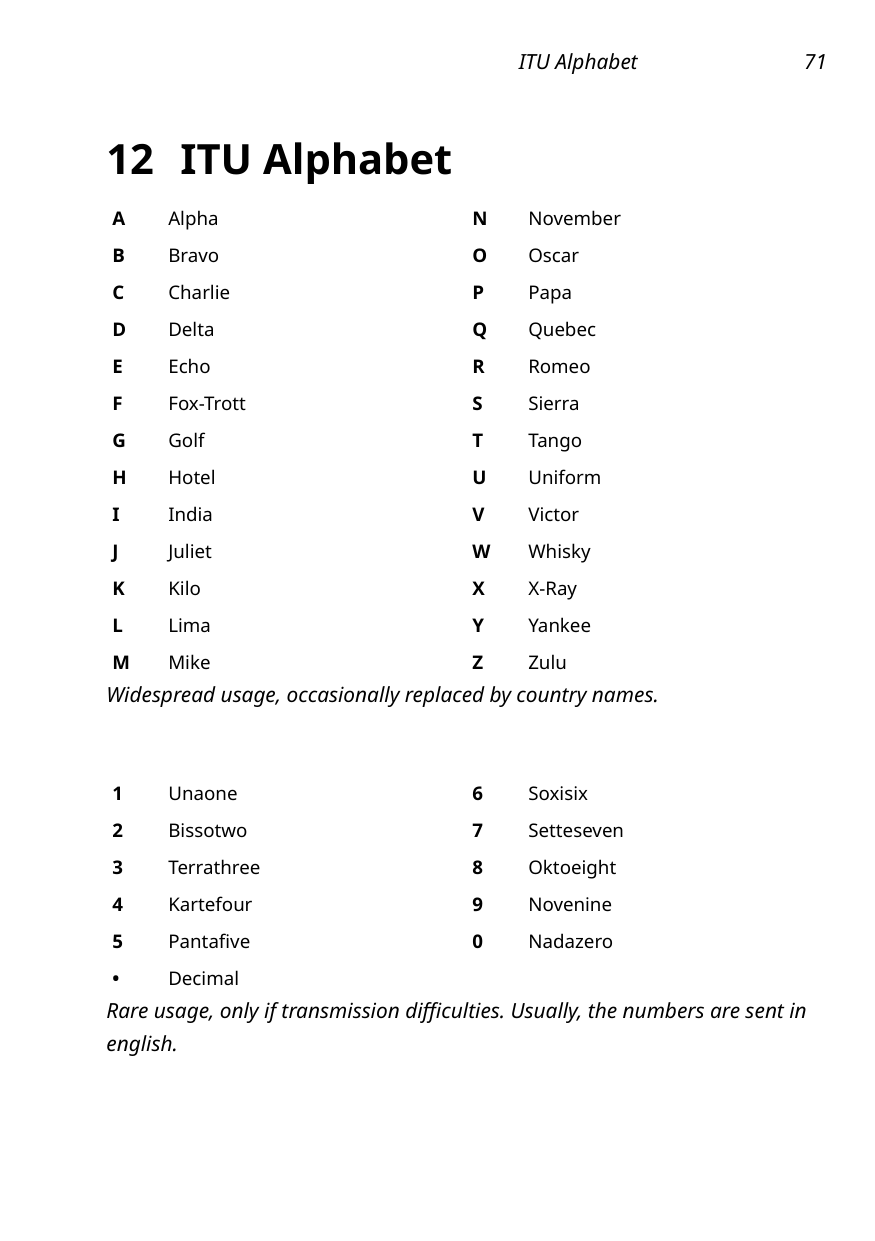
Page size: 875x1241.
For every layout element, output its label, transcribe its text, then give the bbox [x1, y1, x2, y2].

table_cell Papa [523, 274, 827, 310]
table_cell Yankee [523, 606, 827, 643]
table_cell P [466, 274, 522, 310]
table_cell Mike [162, 643, 466, 680]
table_cell Delta [162, 310, 466, 347]
table_cell Novenine [523, 886, 827, 922]
table_header Unaone [162, 775, 466, 812]
table_cell O [466, 236, 522, 273]
table_cell Q [466, 310, 522, 347]
table_cell Juliet [162, 532, 466, 569]
table_cell E [106, 348, 162, 384]
table_header A [106, 200, 162, 236]
table_cell 7 [466, 812, 522, 848]
table_cell Tango [523, 421, 827, 458]
table_cell D [106, 310, 162, 347]
table_cell 3 [106, 849, 162, 886]
table_cell [466, 960, 522, 996]
table_header 1 [106, 775, 162, 812]
table_cell G [106, 421, 162, 458]
table_cell Decimal [162, 960, 466, 996]
table_cell • [106, 960, 162, 996]
table_header N [466, 200, 522, 236]
table_cell Nadazero [523, 923, 827, 959]
table_cell Quebec [523, 310, 827, 347]
table_cell I [106, 495, 162, 532]
table_cell Pantafive [162, 923, 466, 959]
table_header 6 [466, 775, 522, 812]
text Rare usage, only if transmission difficulties. Usually, the numbers are sent in english. [106, 996, 827, 1057]
table_cell H [106, 458, 162, 495]
table_cell Sierra [523, 384, 827, 421]
subtitle ITU Alphabet [106, 130, 827, 187]
table_cell 2 [106, 812, 162, 848]
text Widespread usage, occasionally replaced by country names. [106, 680, 827, 709]
table_cell Lima [162, 606, 466, 643]
table_cell [523, 960, 827, 996]
table_header Soxisix [523, 775, 827, 812]
table_cell C [106, 274, 162, 310]
table_cell V [466, 495, 522, 532]
table_cell Oktoeight [523, 849, 827, 886]
table_cell M [106, 643, 162, 680]
table_cell Charlie [162, 274, 466, 310]
table_cell L [106, 606, 162, 643]
table_cell U [466, 458, 522, 495]
table_cell 5 [106, 923, 162, 959]
table_cell Echo [162, 348, 466, 384]
table_cell Golf [162, 421, 466, 458]
table_cell Zulu [523, 643, 827, 680]
table_cell W [466, 532, 522, 569]
table_cell X-Ray [523, 569, 827, 606]
table_cell J [106, 532, 162, 569]
table_cell Oscar [523, 236, 827, 273]
table_cell S [466, 384, 522, 421]
table_cell R [466, 348, 522, 384]
table_header Alpha [162, 200, 466, 236]
table_cell Terrathree [162, 849, 466, 886]
table_cell X [466, 569, 522, 606]
table_cell Y [466, 606, 522, 643]
table_cell Victor [523, 495, 827, 532]
table_cell Whisky [523, 532, 827, 569]
table_cell 0 [466, 923, 522, 959]
table_cell Kartefour [162, 886, 466, 922]
table_cell K [106, 569, 162, 606]
table_cell Setteseven [523, 812, 827, 848]
table_cell 9 [466, 886, 522, 922]
table_cell Bravo [162, 236, 466, 273]
table_header November [523, 200, 827, 236]
table_cell Romeo [523, 348, 827, 384]
table_cell Z [466, 643, 522, 680]
table_cell Kilo [162, 569, 466, 606]
table_cell 8 [466, 849, 522, 886]
table_cell Bissotwo [162, 812, 466, 848]
table_cell 4 [106, 886, 162, 922]
table_cell Hotel [162, 458, 466, 495]
table_cell F [106, 384, 162, 421]
table_cell India [162, 495, 466, 532]
table_cell Fox-Trott [162, 384, 466, 421]
table_cell T [466, 421, 522, 458]
table_cell Uniform [523, 458, 827, 495]
table_cell B [106, 236, 162, 273]
